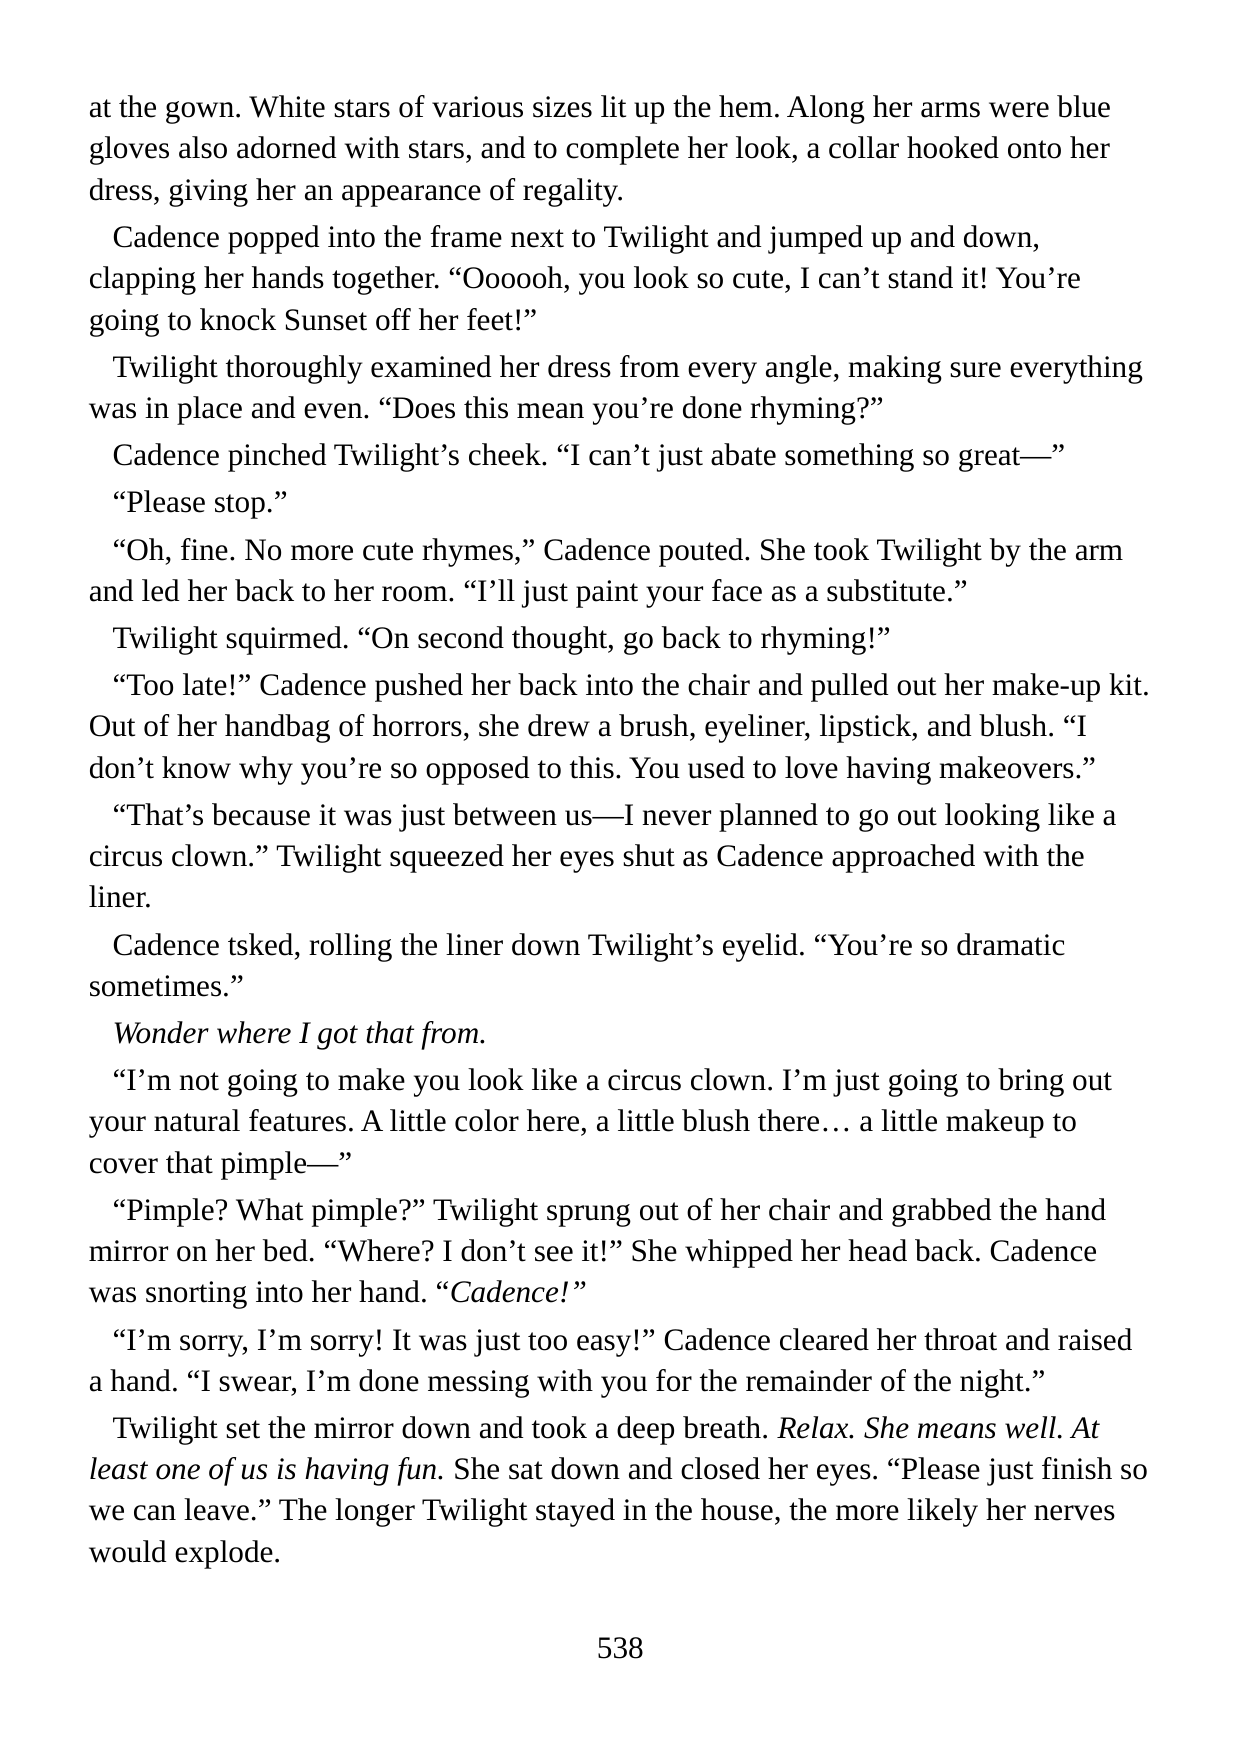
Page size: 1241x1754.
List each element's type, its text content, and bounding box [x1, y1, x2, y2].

text “Please stop.” [88, 483, 1152, 519]
text Twilight thoroughly examined her dress from every angle, making sure everything was in place and even. “Does this mean you’re done rhyming?” [88, 348, 1152, 425]
text Cadence pinched Twilight’s cheek. “I can’t just abate something so great—” [88, 436, 1152, 472]
text Wonder where I got that from. [88, 1014, 1152, 1050]
text “That’s because it was just between us—I never planned to go out looking like a circus clown.” Twilight squeezed her eyes shut as Cadence approached with the liner. [88, 796, 1152, 914]
text Twilight squirmed. “On second thought, go back to rhyming!” [88, 619, 1152, 655]
text Cadence tsked, rolling the liner down Twilight’s eyelid. “You’re so dramatic sometimes.” [88, 926, 1152, 1003]
text “Too late!” Cadence pushed her back into the chair and pulled out her make-up kit. Out of her handbag of horrors, she drew a brush, eyeliner, lipstick, and blush. “I don’t know why you’re so opposed to this. You used to love having makeovers.” [88, 666, 1152, 785]
text at the gown. White stars of various sizes lit up the hem. Along her arms were blue gloves also adorned with stars, and to complete her look, a collar hooked onto her dress, giving her an appearance of regality. [88, 88, 1152, 207]
text “Oh, fine. No more cute rhymes,” Cadence pouted. She took Twilight by the arm and led her back to her room. “I’ll just paint your face as a substitute.” [88, 531, 1152, 608]
text “I’m sorry, I’m sorry! It was just too easy!” Cadence cleared her throat and raised a hand. “I swear, I’m done messing with you for the remainder of the night.” [88, 1321, 1152, 1398]
text Cadence popped into the frame next to Twilight and jumped up and down, clapping her hands together. “Oooooh, you look so cute, I can’t stand it! You’re going to knock Sunset off her feet!” [88, 218, 1152, 337]
text “I’m not going to make you look like a circus clown. I’m just going to bring out your natural features. A little color here, a little blush there… a little makeup to cover that pimple—” [88, 1061, 1152, 1180]
text “Pimple? What pimple?” Twilight sprung out of her chair and grabbed the hand mirror on her bed. “Where? I don’t see it!” She whipped her head back. Cadence was snorting into her hand. “Cadence!” [88, 1191, 1152, 1309]
text Twilight set the mirror down and took a deep breath. Relax. She means well. At least one of us is having fun. She sat down and closed her eyes. “Please just finish so we can leave.” The longer Twilight stayed in the house, the more likely her nerves would explode. [88, 1409, 1152, 1569]
